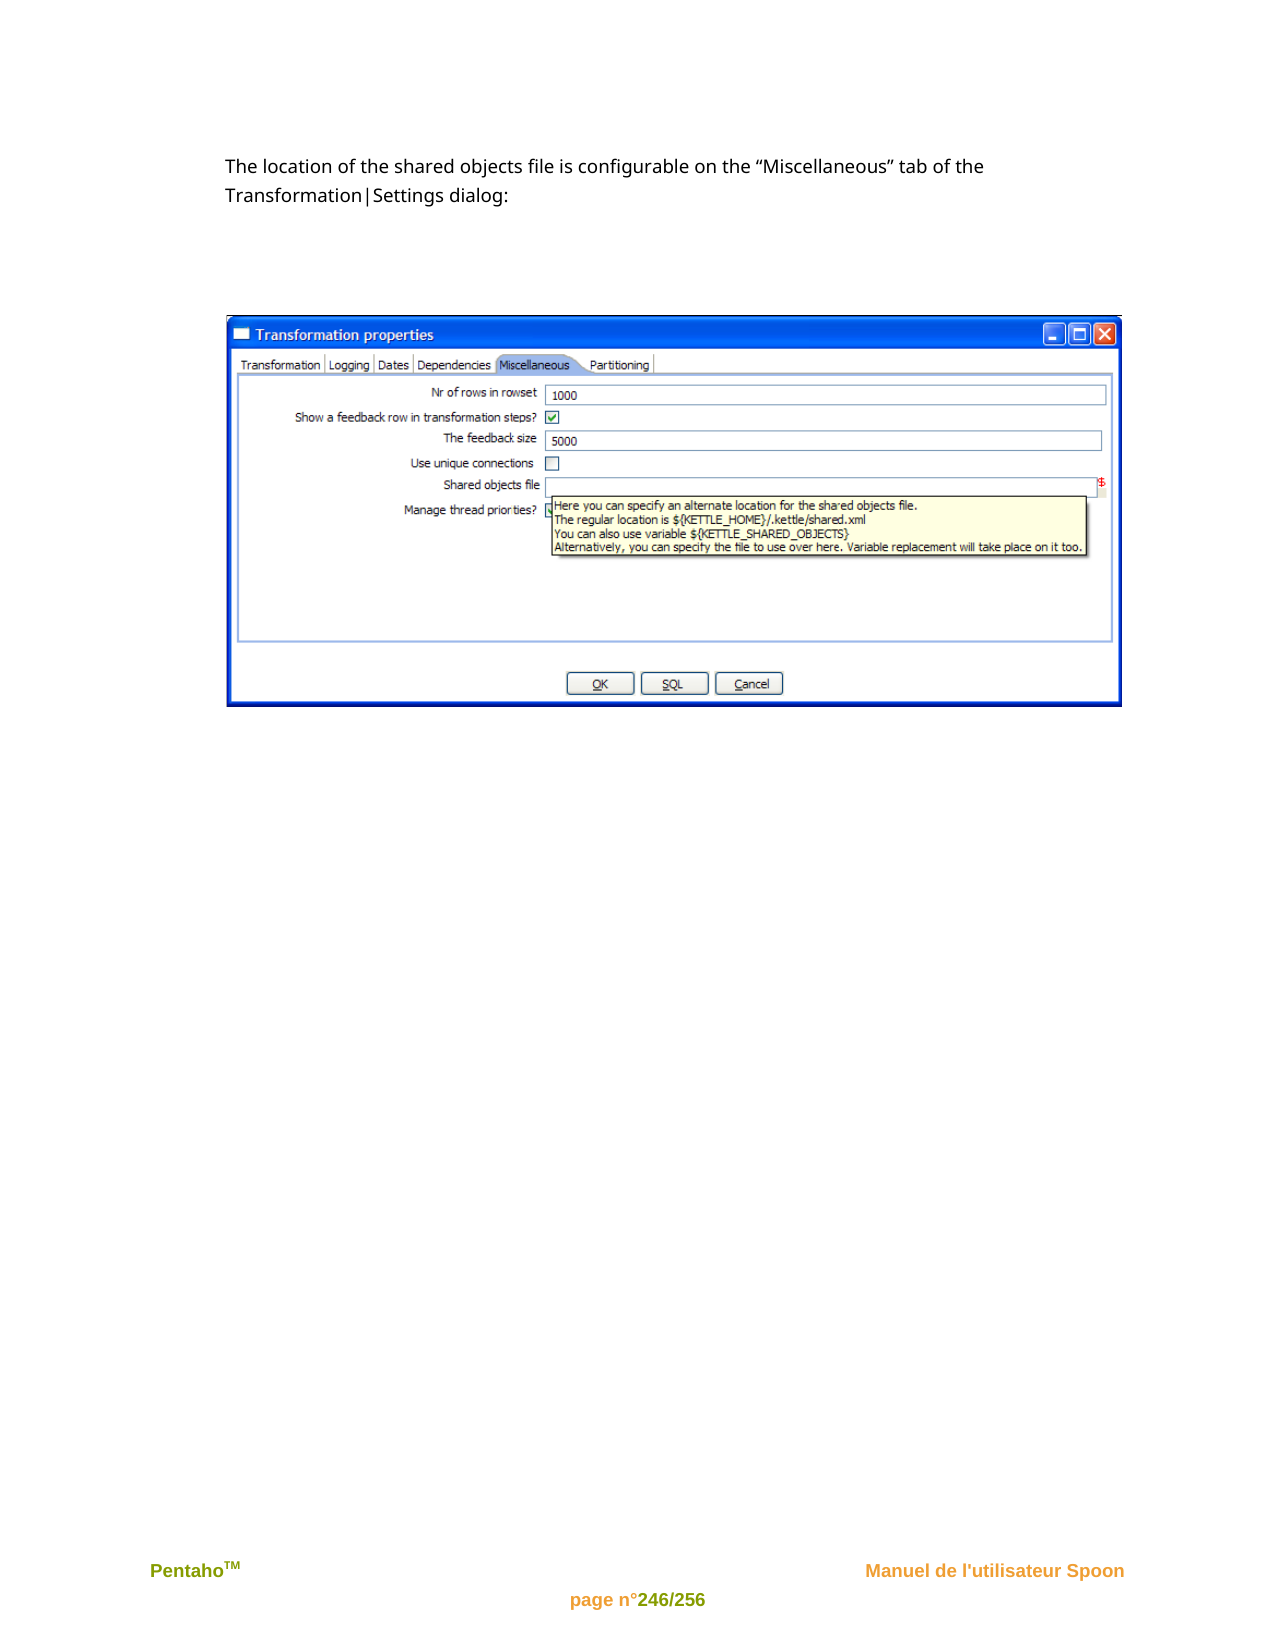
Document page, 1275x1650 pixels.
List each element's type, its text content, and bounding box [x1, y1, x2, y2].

text The location of the shared objects file is configurable on the “Miscellaneous” tab of the Transformation|Settings dialog: [225, 150, 1125, 208]
